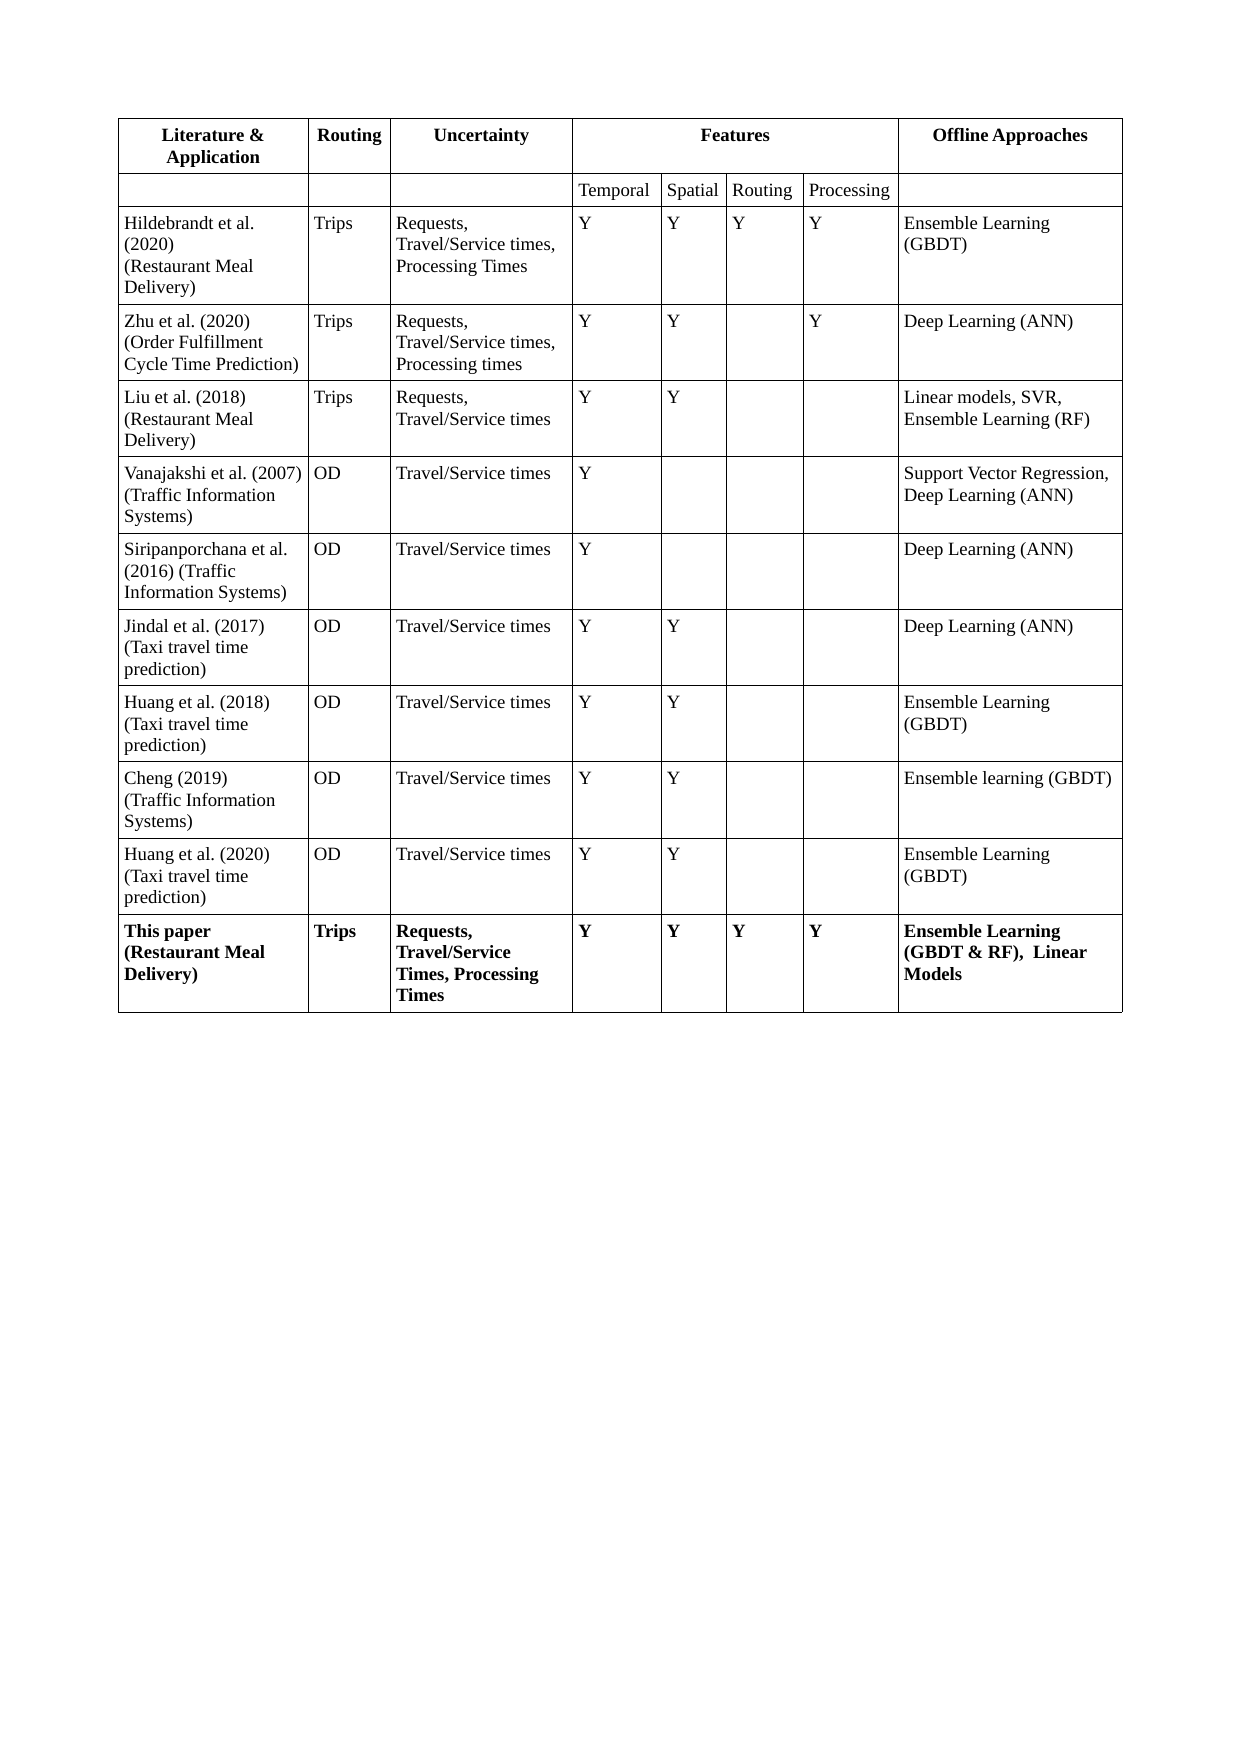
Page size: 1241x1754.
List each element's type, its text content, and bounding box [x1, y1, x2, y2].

table_cell [727, 610, 803, 685]
table_cell [309, 174, 390, 206]
table_cell OD [309, 762, 390, 837]
table_cell Y [662, 762, 726, 837]
table_cell Y [662, 686, 726, 761]
table_cell Y [573, 839, 661, 914]
table_cell Requests, Travel/Service times, Processing times [391, 305, 572, 380]
table_cell [662, 534, 726, 609]
table_cell [727, 457, 803, 532]
table_cell [662, 457, 726, 532]
table_cell Trips [309, 305, 390, 380]
table_cell This paper (Restaurant Meal Delivery) [119, 915, 308, 1012]
table_cell Y [662, 305, 726, 380]
table_cell OD [309, 839, 390, 914]
table_cell Trips [309, 381, 390, 456]
table_cell Huang et al. (2018) (Taxi travel time prediction) [119, 686, 308, 761]
table_cell Y [573, 686, 661, 761]
table_cell Y [662, 610, 726, 685]
table_cell Y [573, 762, 661, 837]
table_cell Deep Learning (ANN) [899, 305, 1122, 380]
table_cell Requests, Travel/Service times [391, 381, 572, 456]
table_cell Y [573, 915, 661, 1012]
table_cell Y [662, 915, 726, 1012]
table_cell [804, 839, 898, 914]
table_cell Y [573, 610, 661, 685]
table_cell Siripanporchana et al. (2016) (Traffic Information Systems) [119, 534, 308, 609]
table_cell Travel/Service times [391, 610, 572, 685]
table_cell Ensemble Learning (GBDT & RF), Linear Models [899, 915, 1122, 1012]
table_cell [119, 174, 308, 206]
table_cell [727, 839, 803, 914]
table_cell Y [804, 305, 898, 380]
table_cell Linear models, SVR, Ensemble Learning (RF) [899, 381, 1122, 456]
table_cell Trips [309, 207, 390, 304]
table_header Uncertainty [391, 119, 572, 173]
table_cell [804, 610, 898, 685]
table_cell [391, 174, 572, 206]
table_cell Temporal [573, 174, 661, 206]
table_cell [727, 305, 803, 380]
table_cell Trips [309, 915, 390, 1012]
table_cell Zhu et al. (2020) (Order Fulfillment Cycle Time Prediction) [119, 305, 308, 380]
table_cell [804, 762, 898, 837]
table_cell [804, 686, 898, 761]
table_cell Travel/Service times [391, 686, 572, 761]
table_cell OD [309, 610, 390, 685]
table_cell [804, 457, 898, 532]
table_cell Huang et al. (2020) (Taxi travel time prediction) [119, 839, 308, 914]
table_cell [727, 534, 803, 609]
table_cell OD [309, 457, 390, 532]
table_cell [727, 381, 803, 456]
table_cell Cheng (2019) (Traffic Information Systems) [119, 762, 308, 837]
table_cell Travel/Service times [391, 762, 572, 837]
table_cell Y [573, 457, 661, 532]
table_cell Y [662, 839, 726, 914]
table_cell Requests, Travel/Service Times, Processing Times [391, 915, 572, 1012]
table_cell Routing [727, 174, 803, 206]
table_cell Jindal et al. (2017) (Taxi travel time prediction) [119, 610, 308, 685]
table_cell [899, 174, 1122, 206]
table_cell OD [309, 686, 390, 761]
table_cell Y [573, 381, 661, 456]
table_header Features [573, 119, 898, 173]
table_cell Y [662, 381, 726, 456]
table_cell [727, 686, 803, 761]
table_cell Y [727, 915, 803, 1012]
table_cell Support Vector Regression, Deep Learning (ANN) [899, 457, 1122, 532]
table_cell Ensemble Learning (GBDT) [899, 207, 1122, 304]
table_cell Y [573, 207, 661, 304]
table_cell Ensemble Learning (GBDT) [899, 839, 1122, 914]
table_cell OD [309, 534, 390, 609]
table_cell Ensemble Learning (GBDT) [899, 686, 1122, 761]
table_cell [727, 762, 803, 837]
table_cell Y [804, 207, 898, 304]
table_header Literature & Application [119, 119, 308, 173]
table_header Offline Approaches [899, 119, 1122, 173]
table_cell Ensemble learning (GBDT) [899, 762, 1122, 837]
table_cell Deep Learning (ANN) [899, 610, 1122, 685]
table_cell Y [573, 534, 661, 609]
table_cell Liu et al. (2018) (Restaurant Meal Delivery) [119, 381, 308, 456]
table_cell Travel/Service times [391, 457, 572, 532]
table_cell Y [727, 207, 803, 304]
table_header Routing [309, 119, 390, 173]
table_cell Deep Learning (ANN) [899, 534, 1122, 609]
table_cell Y [662, 207, 726, 304]
table_cell Hildebrandt et al. (2020) (Restaurant Meal Delivery) [119, 207, 308, 304]
table_cell Y [804, 915, 898, 1012]
table_cell Processing [804, 174, 898, 206]
table_cell Requests, Travel/Service times, Processing Times [391, 207, 572, 304]
table_cell Travel/Service times [391, 839, 572, 914]
table_cell [804, 534, 898, 609]
table_cell Travel/Service times [391, 534, 572, 609]
table_cell [804, 381, 898, 456]
table_cell Y [573, 305, 661, 380]
table_cell Vanajakshi et al. (2007) (Traffic Information Systems) [119, 457, 308, 532]
table_cell Spatial [662, 174, 726, 206]
